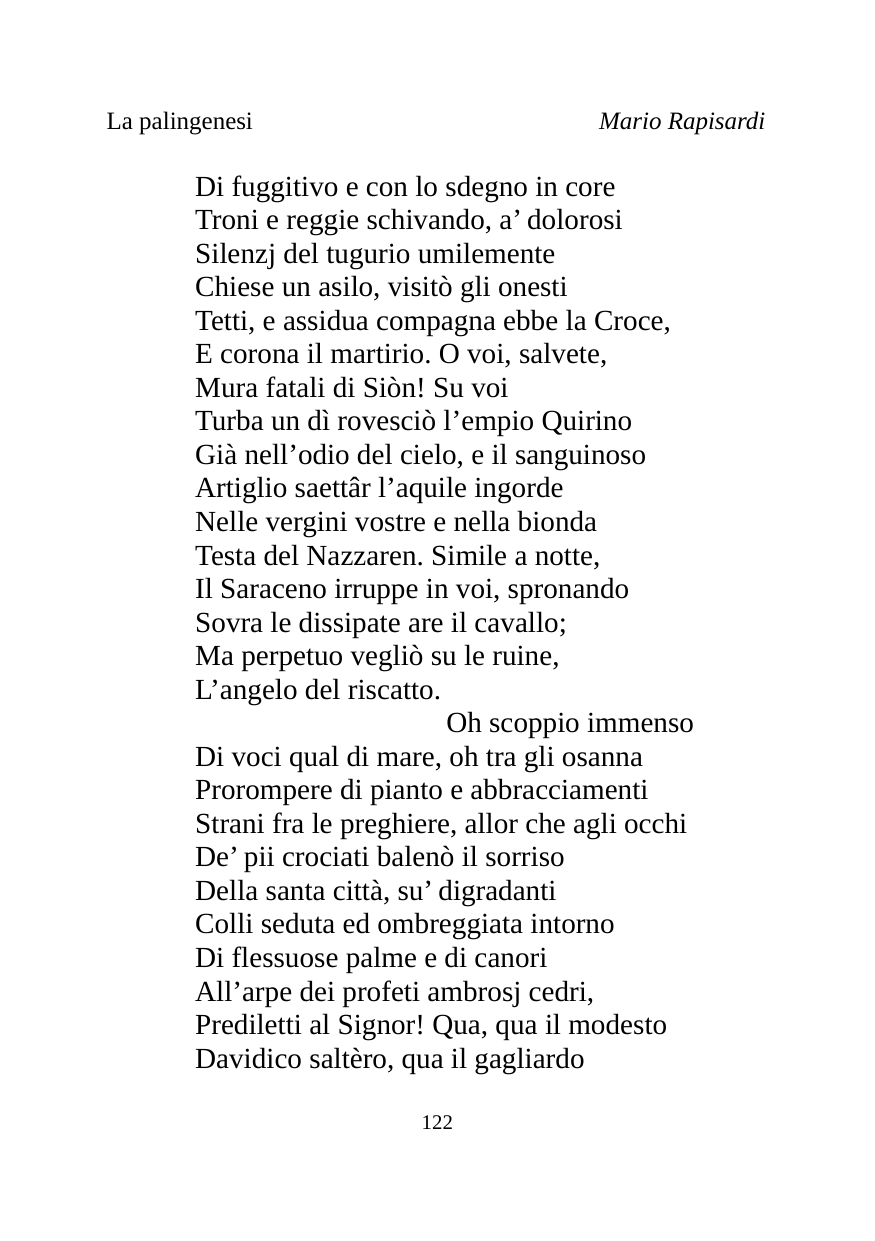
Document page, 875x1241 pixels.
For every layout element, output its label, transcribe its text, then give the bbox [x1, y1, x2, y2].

text Di voci qual di mare, oh tra gli osanna Prorompere di pianto e abbracciamenti Strani fra le preghiere, allor che agli occhi De’ pii crociati balenò il sorriso Della santa città, su’ digradanti Colli seduta ed ombreggiata intorno Di flessuose palme e di canori All’arpe dei profeti ambrosj cedri, Prediletti al Signor! Qua, qua il modesto Davidico saltèro, qua il gagliardo [195, 739, 768, 1074]
text Di fuggitivo e con lo sdegno in core Troni e reggie schivando, a’ dolorosi Silenzj del tugurio umilemente Chiese un asilo, visitò gli onesti Tetti, e assidua compagna ebbe la Croce, E corona il martirio. O voi, salvete, Mura fatali di Siòn! Su voi Turba un dì rovesciò l’empio Quirino Già nell’odio del cielo, e il sanguinoso Artiglio saettâr l’aquile ingorde Nelle vergini vostre e nella bionda Testa del Nazzaren. Simile a notte, Il Saraceno irruppe in voi, spronando Sovra le dissipate are il cavallo; Ma perpetuo vegliò su le ruine, L’angelo del riscatto. [195, 169, 768, 705]
text Oh scoppio immenso [446, 705, 768, 739]
